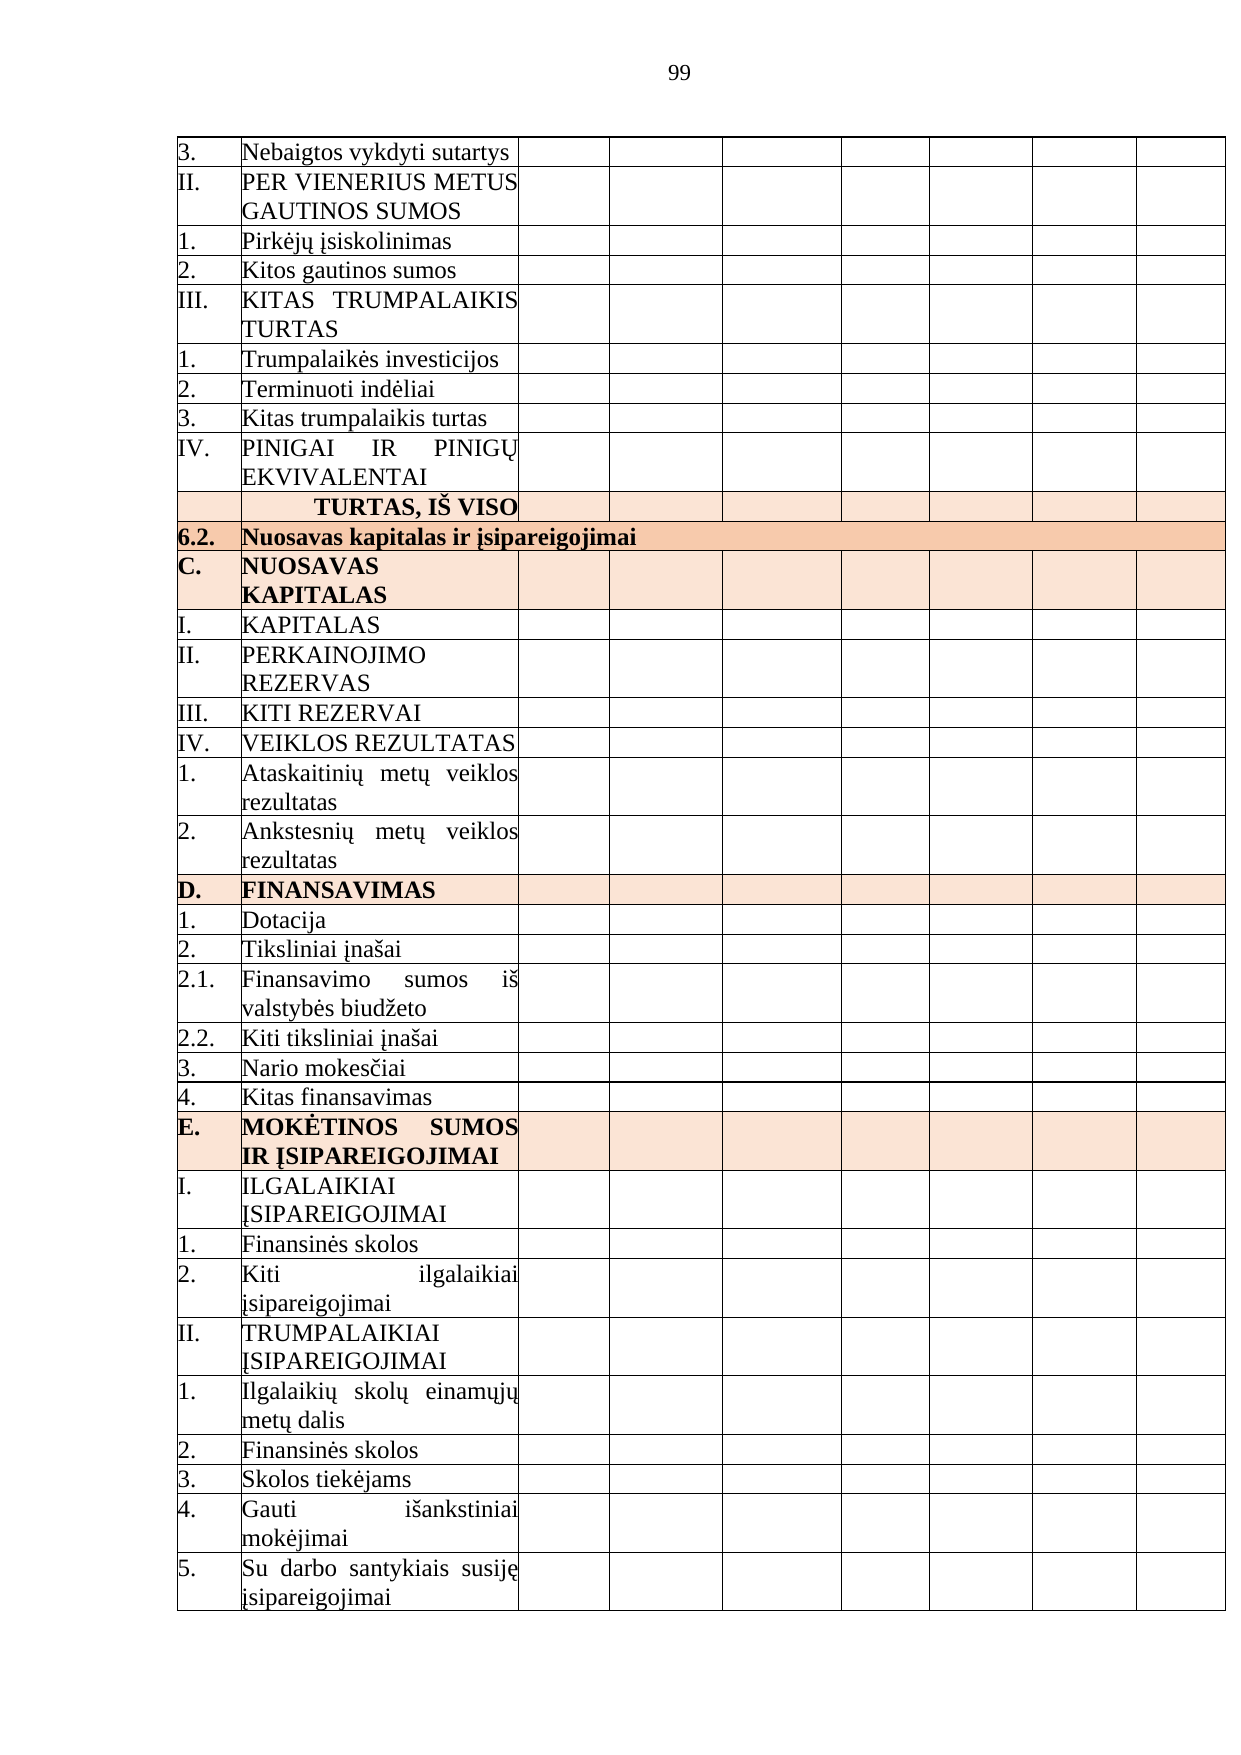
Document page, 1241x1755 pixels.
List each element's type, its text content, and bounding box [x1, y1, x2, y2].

table_cell [1033, 758, 1136, 815]
table_cell [842, 226, 929, 254]
table_cell [1137, 1053, 1225, 1081]
table_cell Gauti išankstiniai mokėjimai [242, 1494, 518, 1552]
table_cell [1033, 1023, 1136, 1052]
table_cell [610, 1259, 722, 1317]
table_cell [930, 138, 1032, 166]
table_cell [930, 758, 1032, 815]
table_cell [723, 1112, 841, 1170]
table_cell [723, 1171, 841, 1228]
table_cell [610, 698, 722, 727]
table_cell [930, 433, 1032, 491]
table_cell [1137, 905, 1225, 933]
table_cell [1033, 551, 1136, 609]
table_cell [519, 374, 609, 402]
table_cell [1137, 344, 1225, 373]
table_cell [930, 816, 1032, 874]
table_cell [842, 698, 929, 727]
table_cell I. [178, 1171, 241, 1228]
table_cell [1033, 404, 1136, 432]
table_cell 3. [178, 404, 241, 432]
table_cell VEIKLOS REZULTATAS [242, 728, 518, 757]
table_cell [1033, 167, 1136, 225]
table_cell [1137, 698, 1225, 727]
table_cell [1137, 875, 1225, 904]
table_cell TURTAS, IŠ VISO [242, 492, 518, 521]
table_cell [1137, 1259, 1225, 1317]
table_cell [519, 1083, 609, 1111]
table_cell [1137, 1318, 1225, 1375]
table_cell Pirkėjų įsiskolinimas [242, 226, 518, 254]
table_cell [723, 935, 841, 963]
table_cell [519, 875, 609, 904]
table_cell [610, 728, 722, 757]
table_cell [1137, 226, 1225, 254]
table_cell [519, 492, 609, 521]
table_cell [519, 698, 609, 727]
table_cell KITI REZERVAI [242, 698, 518, 727]
table_cell [519, 728, 609, 757]
table_cell [723, 256, 841, 284]
table_cell [723, 1229, 841, 1258]
table_cell [1033, 1318, 1136, 1375]
table_cell [519, 1053, 609, 1081]
table_cell [1033, 905, 1136, 933]
table_cell [610, 374, 722, 402]
table_cell [1137, 492, 1225, 521]
table_cell [610, 1083, 722, 1111]
table_cell [1137, 1376, 1225, 1434]
table_cell [1033, 1259, 1136, 1317]
table_cell [842, 1023, 929, 1052]
table_cell [610, 816, 722, 874]
table_cell II. [178, 640, 241, 697]
table_cell [1033, 285, 1136, 343]
table_cell [930, 1259, 1032, 1317]
table_cell D. [178, 875, 241, 904]
table_cell [1137, 610, 1225, 639]
table_cell 3. [178, 138, 241, 166]
table_cell [842, 1318, 929, 1375]
table_cell Dotacija [242, 905, 518, 933]
table_cell [519, 138, 609, 166]
table_cell [723, 138, 841, 166]
table_cell II. [178, 167, 241, 225]
table_cell [610, 138, 722, 166]
table_cell [519, 551, 609, 609]
table_cell [519, 1465, 609, 1493]
table_cell [842, 905, 929, 933]
table_cell 1. [178, 905, 241, 933]
table_cell [519, 964, 609, 1022]
table_cell [723, 758, 841, 815]
table_cell [1033, 433, 1136, 491]
table_cell [610, 492, 722, 521]
table_cell [519, 1229, 609, 1258]
table_cell [842, 875, 929, 904]
table_cell [1137, 816, 1225, 874]
table_cell [930, 1318, 1032, 1375]
table_cell [1137, 374, 1225, 402]
table_cell [930, 344, 1032, 373]
table_cell [842, 935, 929, 963]
table_cell [1137, 1435, 1225, 1463]
table_cell [842, 285, 929, 343]
table_cell [930, 1112, 1032, 1170]
table_cell [930, 610, 1032, 639]
table_cell [519, 1376, 609, 1434]
table_cell 1. [178, 1376, 241, 1434]
table_cell [610, 404, 722, 432]
table_cell Kitos gautinos sumos [242, 256, 518, 284]
table_cell E. [178, 1112, 241, 1170]
table_cell Tiksliniai įnašai [242, 935, 518, 963]
table_cell [610, 226, 722, 254]
table_cell [930, 964, 1032, 1022]
table_cell [930, 1376, 1032, 1434]
table_cell 2. [178, 1435, 241, 1463]
table_cell [1137, 1494, 1225, 1552]
table_cell [1137, 256, 1225, 284]
table_cell Ataskaitinių metų veiklos rezultatas [242, 758, 518, 815]
table_cell [519, 1259, 609, 1317]
table_cell [723, 1465, 841, 1493]
table_cell [610, 1229, 722, 1258]
table_cell [610, 875, 722, 904]
table_cell [842, 816, 929, 874]
table_cell [1137, 1171, 1225, 1228]
table_cell [610, 1553, 722, 1610]
table_cell [1033, 344, 1136, 373]
table_cell [723, 1053, 841, 1081]
table_cell 2. [178, 816, 241, 874]
table_cell [723, 964, 841, 1022]
table_cell [1033, 698, 1136, 727]
table_cell [519, 1435, 609, 1463]
table_cell [1033, 1376, 1136, 1434]
table_cell [930, 167, 1032, 225]
table_cell [610, 1435, 722, 1463]
table_cell [610, 1023, 722, 1052]
table_cell [723, 492, 841, 521]
table_cell Kiti tiksliniai įnašai [242, 1023, 518, 1052]
table_cell [723, 344, 841, 373]
table_cell [723, 226, 841, 254]
table_cell [1033, 964, 1136, 1022]
table_cell Kitas finansavimas [242, 1083, 518, 1111]
table_cell [610, 256, 722, 284]
table_cell [842, 256, 929, 284]
table_cell [1033, 935, 1136, 963]
table_cell 2. [178, 935, 241, 963]
table_cell Ankstesnių metų veiklos rezultatas [242, 816, 518, 874]
table_cell FINANSAVIMAS [242, 875, 518, 904]
table_cell PER VIENERIUS METUS GAUTINOS SUMOS [242, 167, 518, 225]
table_cell 2.1. [178, 964, 241, 1022]
table_cell [930, 1083, 1032, 1111]
table_cell [1137, 1112, 1225, 1170]
table_cell [842, 728, 929, 757]
table_cell Nebaigtos vykdyti sutartys [242, 138, 518, 166]
table_cell [842, 1435, 929, 1463]
table_cell [519, 1494, 609, 1552]
table_cell [930, 374, 1032, 402]
table_cell [1137, 404, 1225, 432]
table_cell PINIGAI IR PINIGŲ EKVIVALENTAI [242, 433, 518, 491]
table_cell [842, 1083, 929, 1111]
table_cell [930, 728, 1032, 757]
table_cell [1137, 935, 1225, 963]
table_cell [519, 167, 609, 225]
table_cell [1137, 285, 1225, 343]
table_cell [842, 492, 929, 521]
table_cell [842, 374, 929, 402]
table_cell [723, 404, 841, 432]
table_cell [1137, 1553, 1225, 1610]
table_cell [930, 1465, 1032, 1493]
table_cell [723, 374, 841, 402]
table_cell 1. [178, 226, 241, 254]
table_cell [610, 935, 722, 963]
table_cell Finansavimo sumos iš valstybės biudžeto [242, 964, 518, 1022]
table_cell PERKAINOJIMO REZERVAS [242, 640, 518, 697]
table_cell 1. [178, 1229, 241, 1258]
table_cell 2.2. [178, 1023, 241, 1052]
table_cell 3. [178, 1465, 241, 1493]
table_cell [1033, 1553, 1136, 1610]
table_cell [610, 167, 722, 225]
table_cell [842, 551, 929, 609]
table_cell [930, 1435, 1032, 1463]
table_cell Skolos tiekėjams [242, 1465, 518, 1493]
table_cell [519, 1023, 609, 1052]
table_cell [610, 1494, 722, 1552]
table_cell [610, 1171, 722, 1228]
table_cell [178, 492, 241, 521]
table_cell [1137, 433, 1225, 491]
table_cell 2. [178, 1259, 241, 1317]
table_cell [930, 1053, 1032, 1081]
table_cell [1033, 1112, 1136, 1170]
table_cell [1033, 256, 1136, 284]
table_cell [842, 344, 929, 373]
table_cell KITAS TRUMPALAIKIS TURTAS [242, 285, 518, 343]
table_cell [842, 138, 929, 166]
table_cell [610, 905, 722, 933]
table_cell [519, 935, 609, 963]
table_cell [1033, 1435, 1136, 1463]
table_cell [723, 433, 841, 491]
table_cell Su darbo santykiais susiję įsipareigojimai [242, 1553, 518, 1610]
table_cell [930, 905, 1032, 933]
table_cell [519, 256, 609, 284]
table_cell [1137, 138, 1225, 166]
table_cell [842, 1229, 929, 1258]
table_cell ILGALAIKIAI ĮSIPAREIGOJIMAI [242, 1171, 518, 1228]
table_cell [842, 167, 929, 225]
table_cell [1137, 964, 1225, 1022]
table_cell [1033, 1465, 1136, 1493]
table_cell [842, 433, 929, 491]
table_cell [842, 1376, 929, 1434]
table_cell [610, 640, 722, 697]
table_cell Finansinės skolos [242, 1435, 518, 1463]
table_cell [842, 758, 929, 815]
table_cell C. [178, 551, 241, 609]
table_cell IV. [178, 728, 241, 757]
table_cell [723, 1318, 841, 1375]
table_cell [610, 1376, 722, 1434]
table_cell [1033, 728, 1136, 757]
table_cell [842, 610, 929, 639]
table_cell [519, 1553, 609, 1610]
table_cell [1137, 1083, 1225, 1111]
table_cell [842, 1259, 929, 1317]
table_cell [723, 1083, 841, 1111]
table_cell [930, 1229, 1032, 1258]
table_cell [930, 285, 1032, 343]
table_cell [842, 640, 929, 697]
table_cell [1033, 1083, 1136, 1111]
table_cell [723, 1435, 841, 1463]
table_cell [930, 404, 1032, 432]
table_cell [723, 167, 841, 225]
table_cell [723, 698, 841, 727]
table_cell [930, 640, 1032, 697]
table_cell [842, 1112, 929, 1170]
table_cell III. [178, 285, 241, 343]
table_cell [1033, 816, 1136, 874]
table_cell [610, 433, 722, 491]
table_cell [610, 285, 722, 343]
table_cell [930, 875, 1032, 904]
table_cell [1033, 1171, 1136, 1228]
table_cell [1033, 1053, 1136, 1081]
table_cell Nario mokesčiai [242, 1053, 518, 1081]
table_cell [519, 433, 609, 491]
table_cell [723, 285, 841, 343]
table_cell [519, 226, 609, 254]
table_cell [1033, 138, 1136, 166]
table_cell NUOSAVAS KAPITALAS [242, 551, 518, 609]
table_cell [930, 551, 1032, 609]
table_cell [519, 905, 609, 933]
table_cell [723, 1494, 841, 1552]
table_cell 6.2. [178, 522, 241, 550]
table_cell [1033, 610, 1136, 639]
table_cell [930, 1494, 1032, 1552]
table_cell [842, 1465, 929, 1493]
table_cell Terminuoti indėliai [242, 374, 518, 402]
table_cell [610, 1112, 722, 1170]
table_cell 2. [178, 256, 241, 284]
table_cell 5. [178, 1553, 241, 1610]
table_cell Finansinės skolos [242, 1229, 518, 1258]
table_cell I. [178, 610, 241, 639]
table_cell [723, 640, 841, 697]
table_cell 4. [178, 1083, 241, 1111]
table_cell 4. [178, 1494, 241, 1552]
table_cell [610, 1318, 722, 1375]
table_cell [610, 758, 722, 815]
table_cell [1033, 374, 1136, 402]
table_cell [610, 1053, 722, 1081]
table_cell [1137, 1023, 1225, 1052]
table_cell [842, 1553, 929, 1610]
table_cell [519, 610, 609, 639]
table_cell [930, 492, 1032, 521]
table_cell [930, 1023, 1032, 1052]
table_cell [930, 256, 1032, 284]
table_cell [723, 1553, 841, 1610]
table_cell [1137, 167, 1225, 225]
table_cell II. [178, 1318, 241, 1375]
table_cell [1033, 875, 1136, 904]
table_cell [723, 610, 841, 639]
table_cell Nuosavas kapitalas ir įsipareigojimai [242, 522, 1225, 550]
table_cell [723, 905, 841, 933]
table_cell [723, 875, 841, 904]
table_cell [610, 344, 722, 373]
table_cell [1137, 758, 1225, 815]
table_cell [1033, 1229, 1136, 1258]
table_cell Trumpalaikės investicijos [242, 344, 518, 373]
table_cell [610, 551, 722, 609]
table_cell [519, 1112, 609, 1170]
table_cell [842, 404, 929, 432]
table_cell [519, 344, 609, 373]
table_cell [930, 935, 1032, 963]
table_cell [930, 1171, 1032, 1228]
table_cell TRUMPALAIKIAI ĮSIPAREIGOJIMAI [242, 1318, 518, 1375]
table_cell 1. [178, 344, 241, 373]
table_cell [1033, 640, 1136, 697]
table_cell [842, 1171, 929, 1228]
table_cell Kiti ilgalaikiai įsipareigojimai [242, 1259, 518, 1317]
table_cell 1. [178, 758, 241, 815]
table_cell [610, 610, 722, 639]
table_cell [723, 551, 841, 609]
table_cell [1137, 1229, 1225, 1258]
table_cell 2. [178, 374, 241, 402]
table_cell [610, 1465, 722, 1493]
table_cell KAPITALAS [242, 610, 518, 639]
table_cell [519, 816, 609, 874]
table_cell III. [178, 698, 241, 727]
table_cell [723, 1259, 841, 1317]
table_cell [1033, 1494, 1136, 1552]
table_cell Ilgalaikių skolų einamųjų metų dalis [242, 1376, 518, 1434]
table_cell Kitas trumpalaikis turtas [242, 404, 518, 432]
table_cell IV. [178, 433, 241, 491]
table_cell [723, 816, 841, 874]
table_cell [519, 1318, 609, 1375]
table_cell [723, 1023, 841, 1052]
table_cell [842, 1053, 929, 1081]
table_cell [723, 1376, 841, 1434]
table_cell MOKĖTINOS SUMOS IR ĮSIPAREIGOJIMAI [242, 1112, 518, 1170]
table_cell [930, 1553, 1032, 1610]
table_cell [519, 285, 609, 343]
table_cell [842, 964, 929, 1022]
table_cell [610, 964, 722, 1022]
table_cell [1137, 1465, 1225, 1493]
table_cell [723, 728, 841, 757]
table_cell [519, 404, 609, 432]
table_cell [930, 226, 1032, 254]
table_cell [1137, 640, 1225, 697]
table_cell [519, 1171, 609, 1228]
table_cell [519, 758, 609, 815]
table_cell 3. [178, 1053, 241, 1081]
table_cell [1137, 728, 1225, 757]
table_cell [842, 1494, 929, 1552]
table_cell [1137, 551, 1225, 609]
table_cell [930, 698, 1032, 727]
table_cell [519, 640, 609, 697]
table_cell [1033, 226, 1136, 254]
table_cell [1033, 492, 1136, 521]
